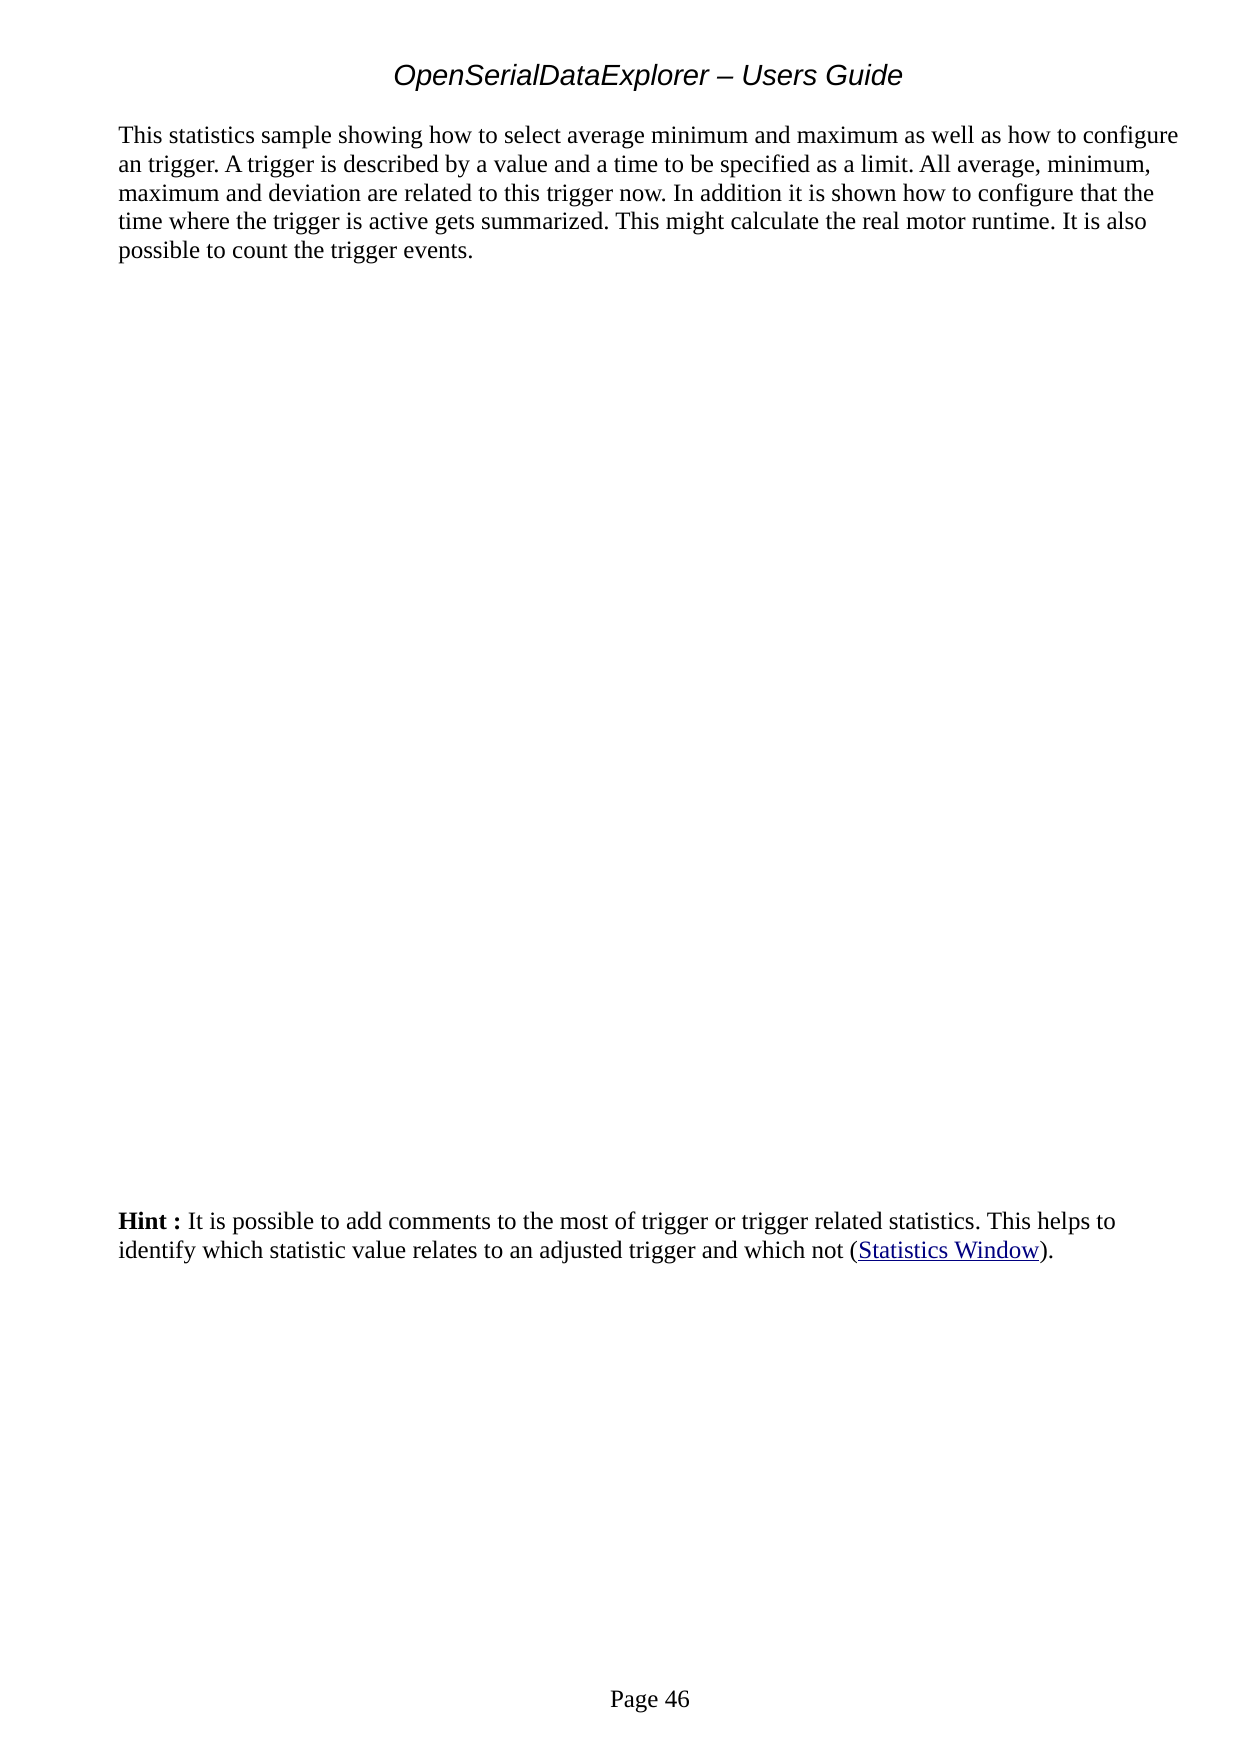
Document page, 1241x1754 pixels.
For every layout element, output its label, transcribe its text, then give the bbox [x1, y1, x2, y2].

text Hint : It is possible to add comments to the most of trigger or trigger related statistics. This helps to identify which statistic value relates to an adjusted trigger and which not (Statistics Window). [118, 1206, 1181, 1264]
text This statistics sample showing how to select average minimum and maximum as well as how to configure an trigger. A trigger is described by a value and a time to be specified as a limit. All average, minimum, maximum and deviation are related to this trigger now. In addition it is shown how to configure that the time where the trigger is active gets summarized. This might calculate the real motor runtime. It is also possible to count the trigger events. [118, 120, 1181, 321]
